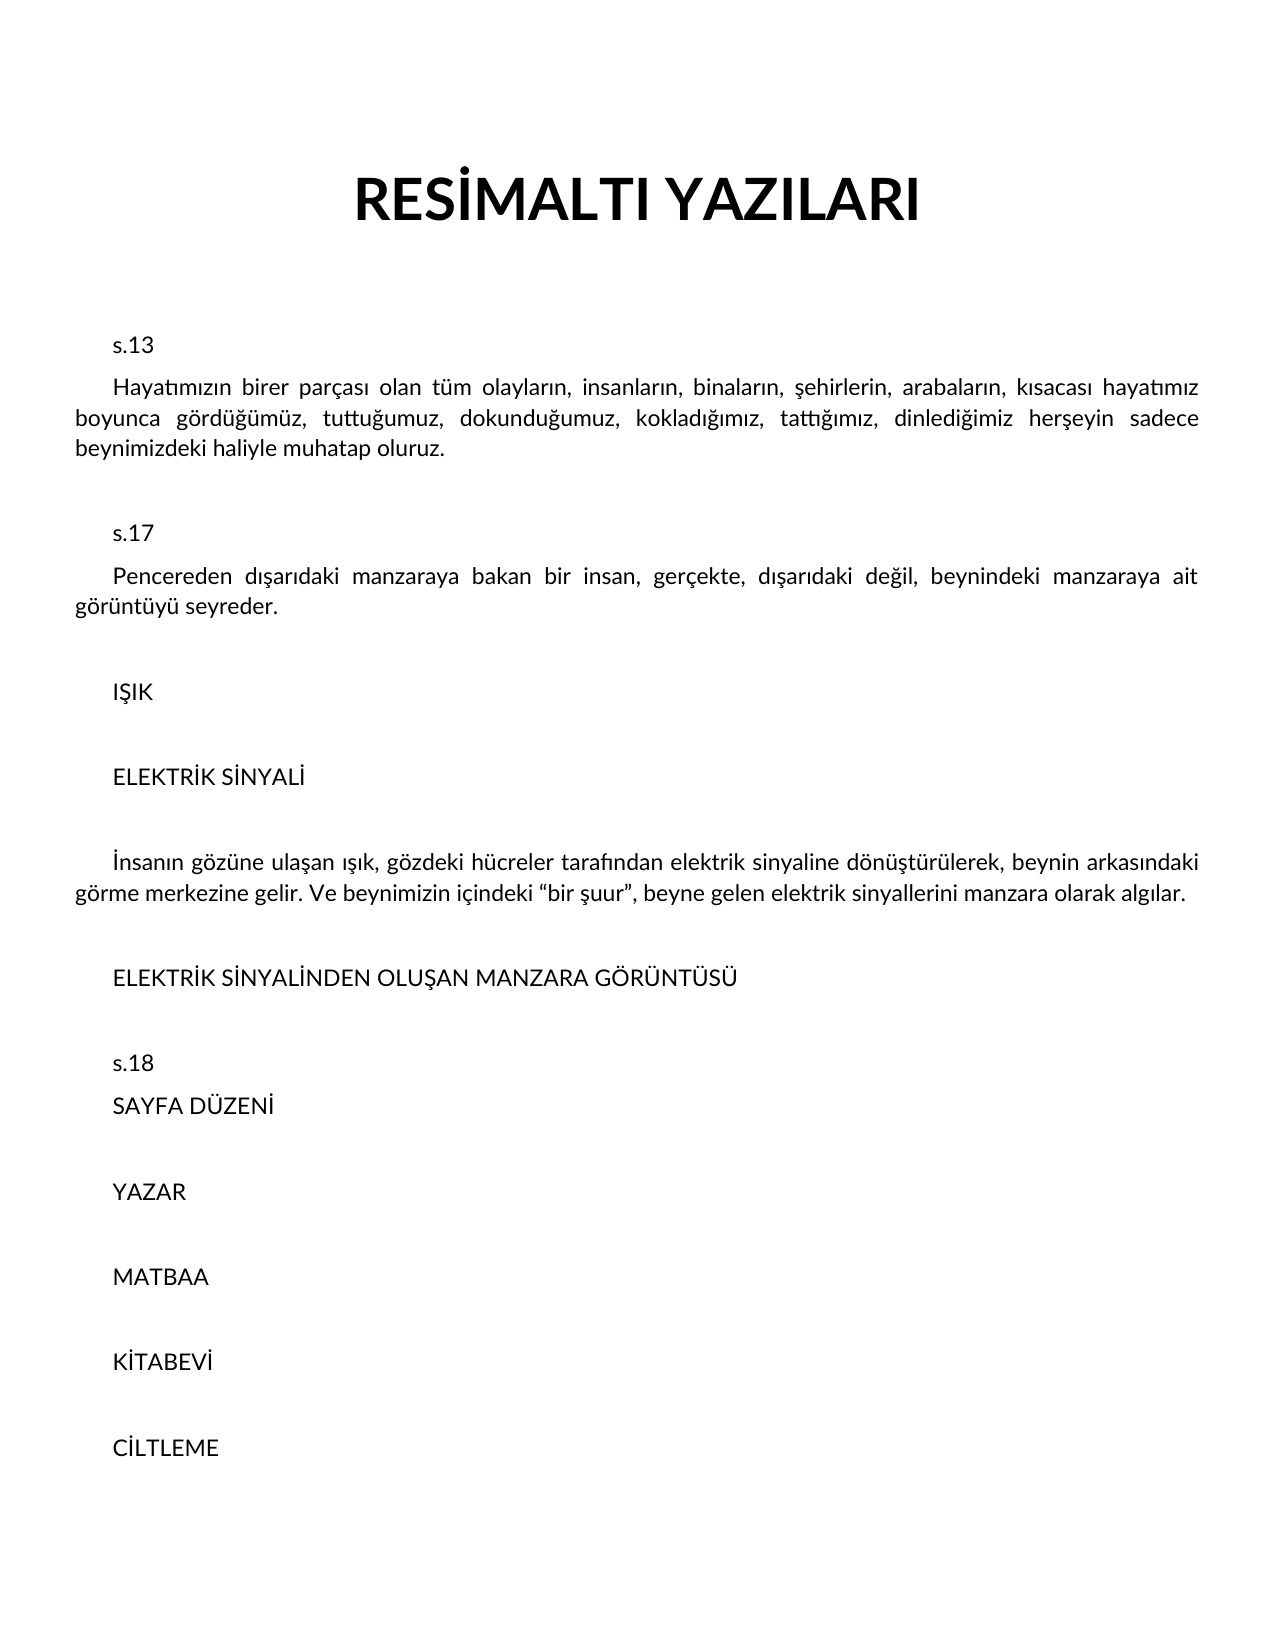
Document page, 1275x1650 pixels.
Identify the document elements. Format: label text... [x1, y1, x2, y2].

text Pencereden dışarıdaki manzaraya bakan bir insan, gerçekte, dışarıdaki değil, beynindeki manzaraya ait görüntüyü seyreder. [75, 562, 1200, 619]
text ELEKTRİK SİNYALİNDEN OLUŞAN MANZARA GÖRÜNTÜSÜ [75, 964, 1200, 991]
text Hayatımızın birer parçası olan tüm olayların, insanların, binaların, şehirlerin, arabaların, kısacası hayatımız boyunca gördüğümüz, tuttuğumuz, dokunduğumuz, kokladığımız, tattığımız, dinlediğimiz herşeyin sadece beynimizdeki haliyle muhatap oluruz. [75, 373, 1200, 461]
text CİLTLEME [75, 1433, 1200, 1461]
text s.18 [75, 1049, 1200, 1077]
text MATBAA [75, 1263, 1200, 1290]
text s.17 [75, 519, 1200, 546]
text SAYFA DÜZENİ [75, 1092, 1200, 1119]
text YAZAR [75, 1177, 1200, 1205]
text s.13 [75, 330, 1200, 358]
text KİTABEVİ [75, 1348, 1200, 1376]
text İnsanın gözüne ulaşan ışık, gözdeki hücreler tarafından elektrik sinyaline dönüştürülerek, beynin arkasındaki görme merkezine gelir. Ve beynimizin içindeki “bir şuur”, beyne gelen elektrik sinyallerini manzara olarak algılar. [75, 848, 1200, 906]
subtitle RESİMALTI YAZILARI [75, 162, 1200, 232]
text ELEKTRİK SİNYALİ [75, 763, 1200, 790]
text IŞIK [75, 677, 1200, 705]
